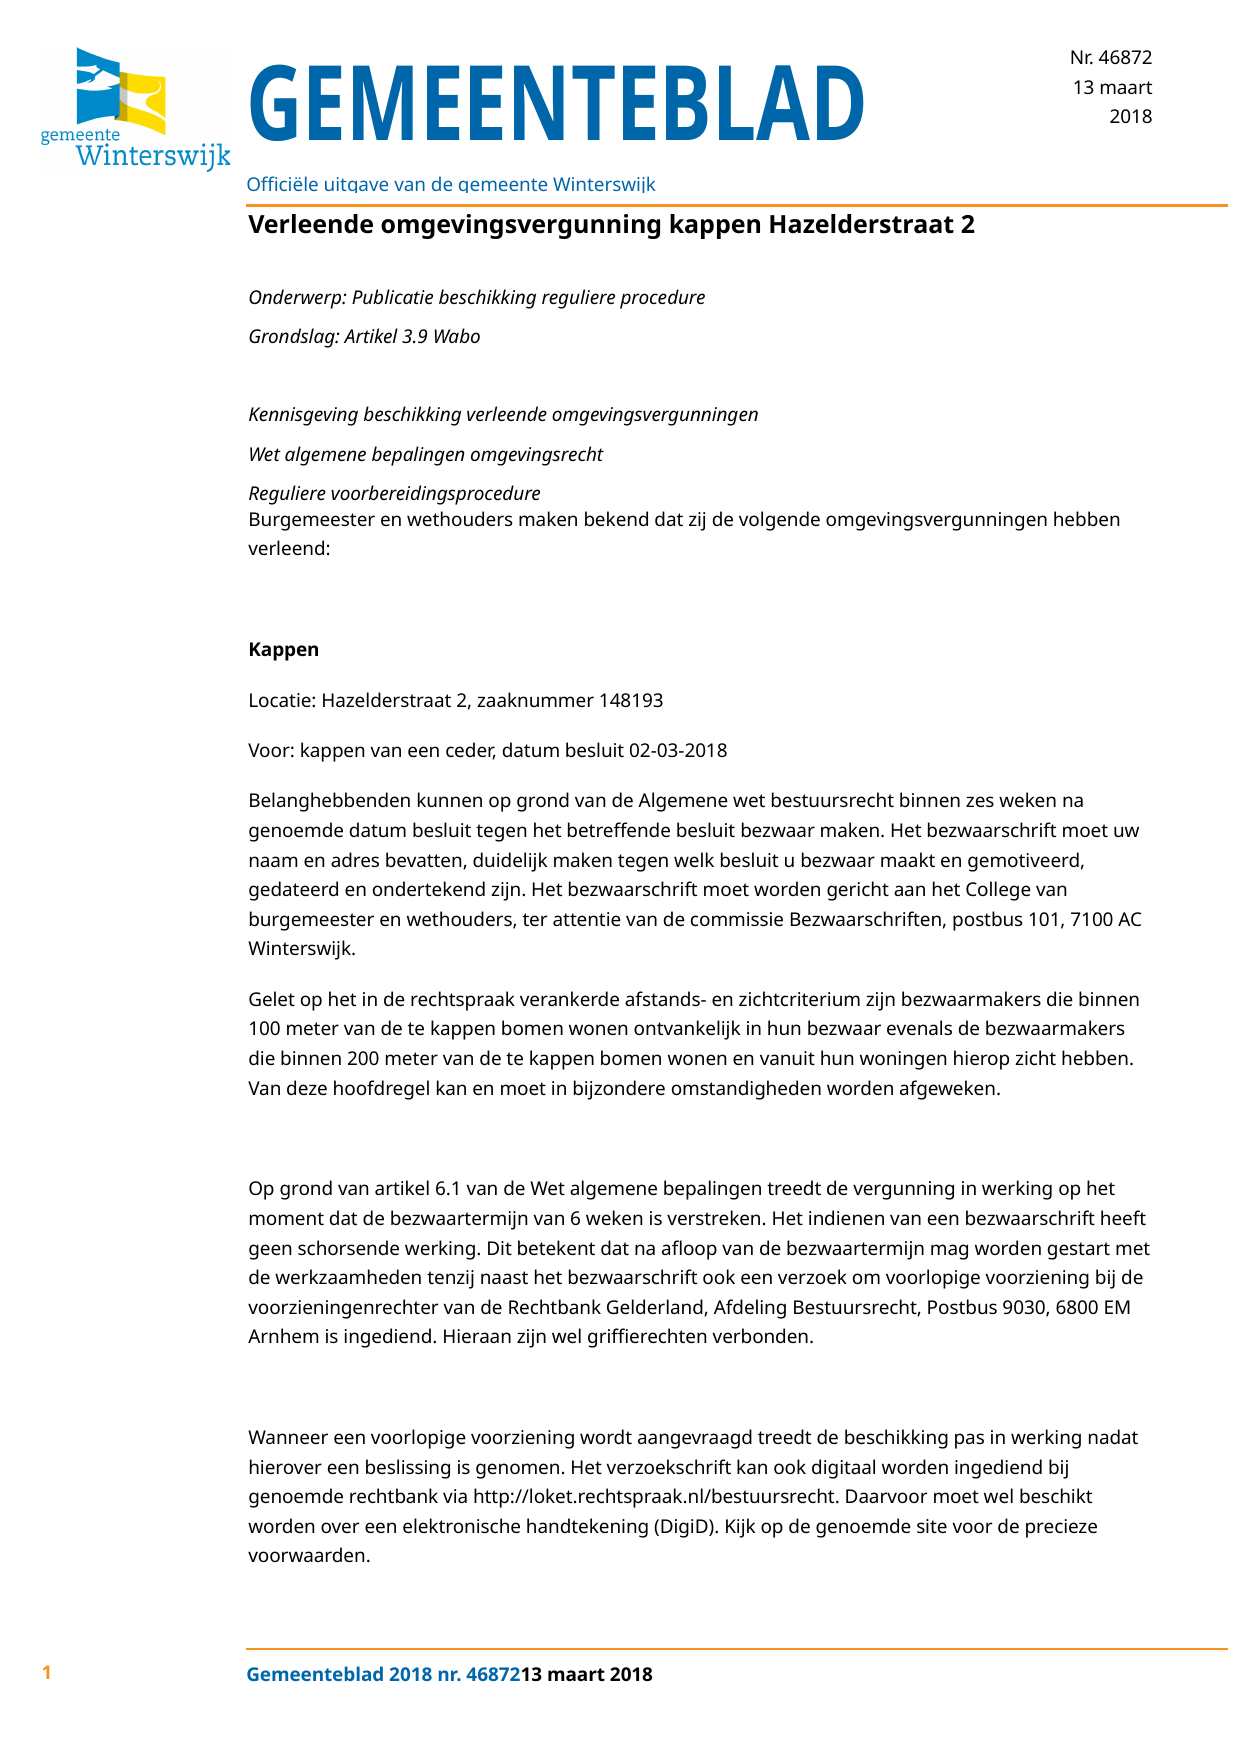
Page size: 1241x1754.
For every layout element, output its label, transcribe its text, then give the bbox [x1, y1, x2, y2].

text Wanneer een voorlopige voorziening wordt aangevraagd treedt de beschikking pas in werking nadat hierover een beslissing is genomen. Het verzoekschrift kan ook digitaal worden ingediend bij genoemde rechtbank via http://loket.rechtspraak.nl/bestuursrecht. Daarvoor moet wel beschikt worden over een elektronische handtekening (DigiD). Kijk op de genoemde site voor de precieze voorwaarden. [248, 1424, 1152, 1568]
text Wet algemene bepalingen omgevingsrecht [248, 441, 1152, 467]
picture [41, 47, 231, 172]
text Grondslag: Artikel 3.9 Wabo [248, 323, 1152, 349]
text Burgemeester en wethouders maken bekend dat zij de volgende omgevingsvergunningen hebben verleend: [248, 506, 1152, 561]
text Gelet op het in de rechtspraak verankerde afstands- en zichtcriterium zijn bezwaarmakers die binnen 100 meter van de te kappen bomen wonen ontvankelijk in hun bezwaar evenals de bezwaarmakers die binnen 200 meter van de te kappen bomen wonen en vanuit hun woningen hierop zicht hebben. Van deze hoofdregel kan en moet in bijzondere omstandigheden worden afgeweken. [248, 986, 1152, 1100]
text Belanghebbenden kunnen op grond van de Algemene wet bestuursrecht binnen zes weken na genoemde datum besluit tegen het betreffende besluit bezwaar maken. Het bezwaarschrift moet uw naam en adres bevatten, duidelijk maken tegen welk besluit u bezwaar maakt en gemotiveerd, gedateerd en ondertekend zijn. Het bezwaarschrift moet worden gericht aan het College van burgemeester en wethouders, ter attentie van de commissie Bezwaarschriften, postbus 101, 7100 AC Winterswijk. [248, 788, 1152, 961]
text Locatie: Hazelderstraat 2, zaaknummer 148193 [248, 687, 1152, 712]
text Voor: kappen van een ceder, datum besluit 02-03-2018 [248, 737, 1152, 763]
text Onderwerp: Publicatie beschikking reguliere procedure [248, 284, 1152, 309]
text Kappen [248, 636, 1152, 662]
picture [225, 153, 231, 162]
text Kennisgeving beschikking verleende omgevingsvergunningen [248, 402, 1152, 427]
text Reguliere voorbereidingsprocedure [248, 480, 1152, 506]
text Op grond van artikel 6.1 van de Wet algemene bepalingen treedt de vergunning in werking op het moment dat de bezwaartermijn van 6 weken is verstreken. Het indienen van een bezwaarschrift heeft geen schorsende werking. Dit betekent dat na afloop van de bezwaartermijn mag worden gestart met de werkzaamheden tenzij naast het bezwaarschrift ook een verzoek om voorlopige voorziening bij de voorzieningenrechter van de Rechtbank Gelderland, Afdeling Bestuursrecht, Postbus 9030, 6800 EM Arnhem is ingediend. Hieraan zijn wel griffierechten verbonden. [248, 1176, 1152, 1349]
text Verleende omgevingsvergunning kappen Hazelderstraat 2 [248, 207, 1152, 241]
